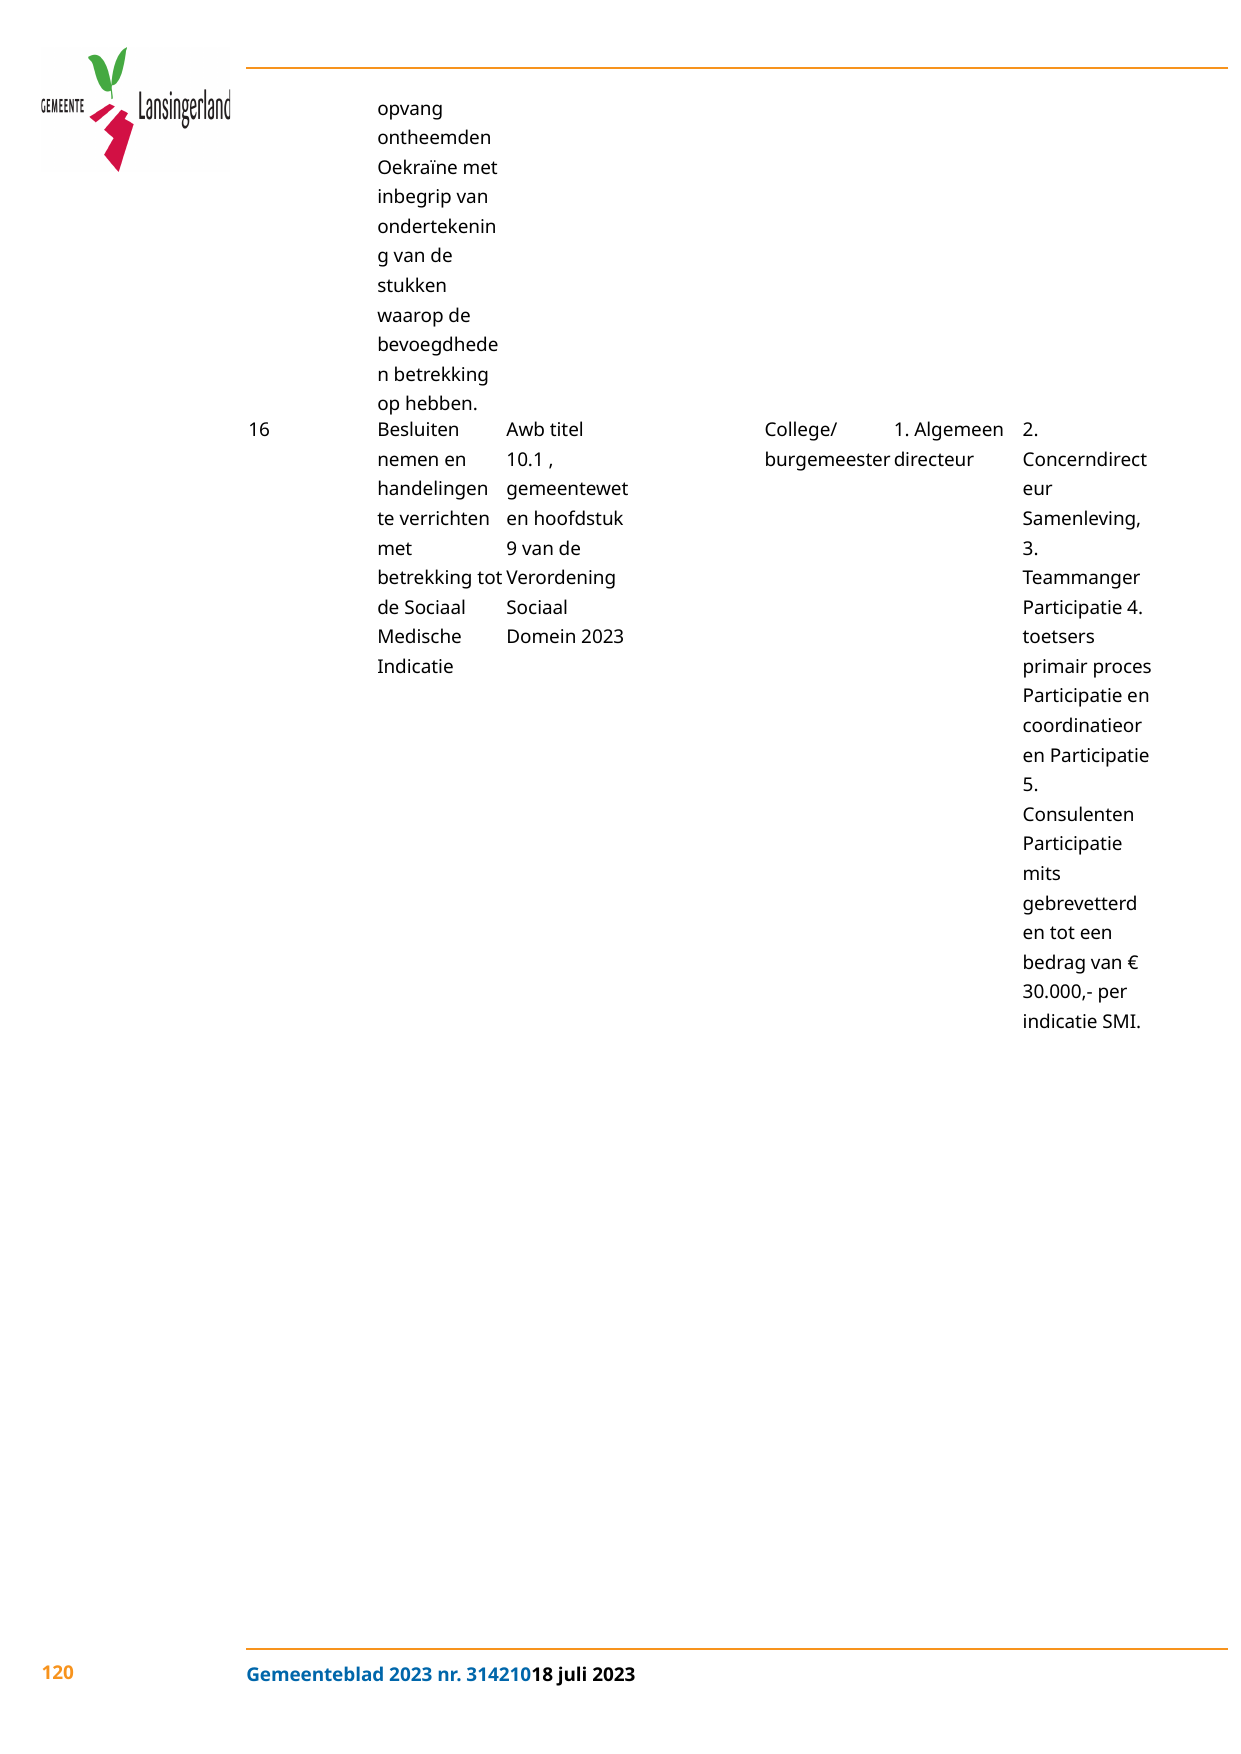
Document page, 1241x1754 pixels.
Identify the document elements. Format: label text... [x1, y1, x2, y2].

picture [41, 47, 231, 172]
table_cell [248, 95, 377, 416]
table_cell [635, 416, 764, 1034]
table_cell 1. Algemeen directeur [894, 416, 1022, 1034]
table_cell [764, 95, 893, 416]
table_cell Besluiten nemen en handelingen te verrichten met betrekking tot de Sociaal Medische Indicatie [377, 416, 506, 1034]
table_cell [635, 95, 764, 416]
table_cell Awb titel 10.1 , gemeentewet en hoofdstuk 9 van de Verordening Sociaal Domein 2023 [506, 416, 635, 1034]
table_cell [894, 95, 1022, 416]
table_cell 16 [248, 416, 377, 1034]
table_cell [1023, 95, 1152, 416]
table_cell opvang ontheemden Oekraïne met inbegrip van ondertekening van de stukken waarop de bevoegdheden betrekking op hebben. [377, 95, 506, 416]
table_cell College/burgemeester [764, 416, 893, 1034]
table_cell [506, 95, 635, 416]
table_cell 2. Concerndirecteur Samenleving, 3. Teammanger Participatie 4. toetsers primair proces Participatie en coordinatieoren Participatie 5. Consulenten Participatie mits gebrevetterd en tot een bedrag van € 30.000,- per indicatie SMI. [1023, 416, 1152, 1034]
